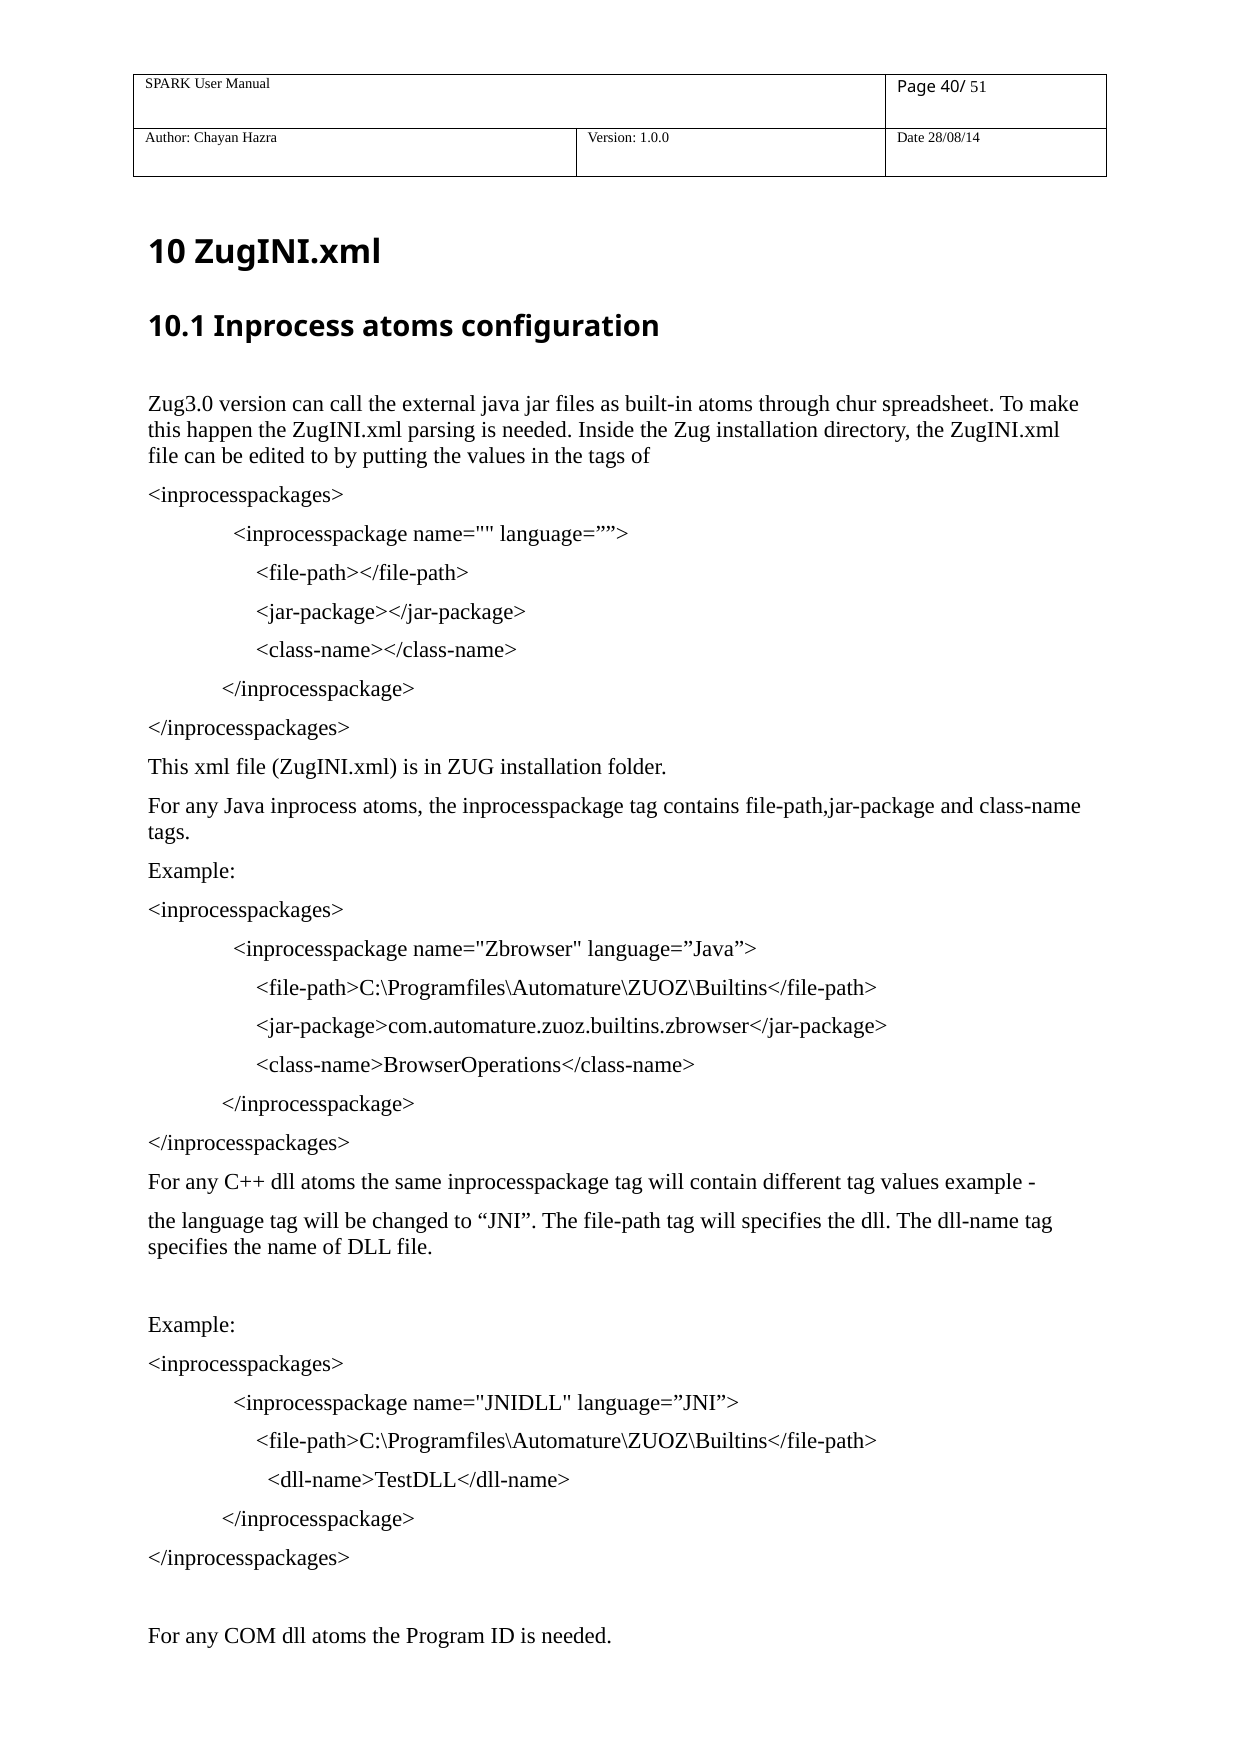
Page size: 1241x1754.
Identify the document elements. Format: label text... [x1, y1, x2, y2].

text <file-path></file-path> [148, 559, 1092, 585]
text <jar-package></jar-package> [148, 598, 1092, 624]
text Example: [148, 857, 1092, 883]
subtitle 10 ZugINI.xml [148, 228, 1092, 273]
text </inprocesspackage> [148, 1505, 1092, 1532]
text </inprocesspackages> [148, 1129, 1092, 1156]
text <inprocesspackage name="JNIDLL" language=”JNI”> [148, 1389, 1092, 1415]
text </inprocesspackages> [148, 714, 1092, 741]
text <jar-package>com.automature.zuoz.builtins.zbrowser</jar-package> [148, 1013, 1092, 1039]
text <file-path>C:\Programfiles\Automature\ZUOZ\Builtins</file-path> [148, 1427, 1092, 1454]
text <inprocesspackages> [148, 896, 1092, 922]
text <inprocesspackage name="" language=””> [148, 520, 1092, 546]
text </inprocesspackage> [148, 1090, 1092, 1117]
text <class-name>BrowserOperations</class-name> [148, 1051, 1092, 1078]
text <inprocesspackage name="Zbrowser" language=”Java”> [148, 935, 1092, 961]
text </inprocesspackages> [148, 1544, 1092, 1570]
text <dll-name>TestDLL</dll-name> [148, 1466, 1092, 1493]
text For any COM dll atoms the Program ID is needed. [148, 1622, 1092, 1648]
text <class-name></class-name> [148, 637, 1092, 663]
text For any C++ dll atoms the same inprocesspackage tag will contain different tag values example - [148, 1168, 1092, 1194]
text the language tag will be changed to “JNI”. The file-path tag will specifies the dll. The dll-name tag specifies the name of DLL file. [148, 1207, 1092, 1259]
text Zug3.0 version can call the external java jar files as built-in atoms through chur spreadsheet. To make this happen the ZugINI.xml parsing is needed. Inside the Zug installation directory, the ZugINI.xml file can be edited to by putting the values in the tags of [148, 389, 1092, 469]
text <file-path>C:\Programfiles\Automature\ZUOZ\Builtins</file-path> [148, 974, 1092, 1000]
text For any Java inprocess atoms, the inprocesspackage tag contains file-path,jar-package and class-name tags. [148, 792, 1092, 845]
text Example: [148, 1311, 1092, 1337]
subtitle 10.1 Inprocess atoms configuration [148, 305, 1092, 344]
text <inprocesspackages> [148, 1350, 1092, 1376]
text This xml file (ZugINI.xml) is in ZUG installation folder. [148, 753, 1092, 779]
text </inprocesspackage> [148, 675, 1092, 702]
text <inprocesspackages> [148, 481, 1092, 507]
